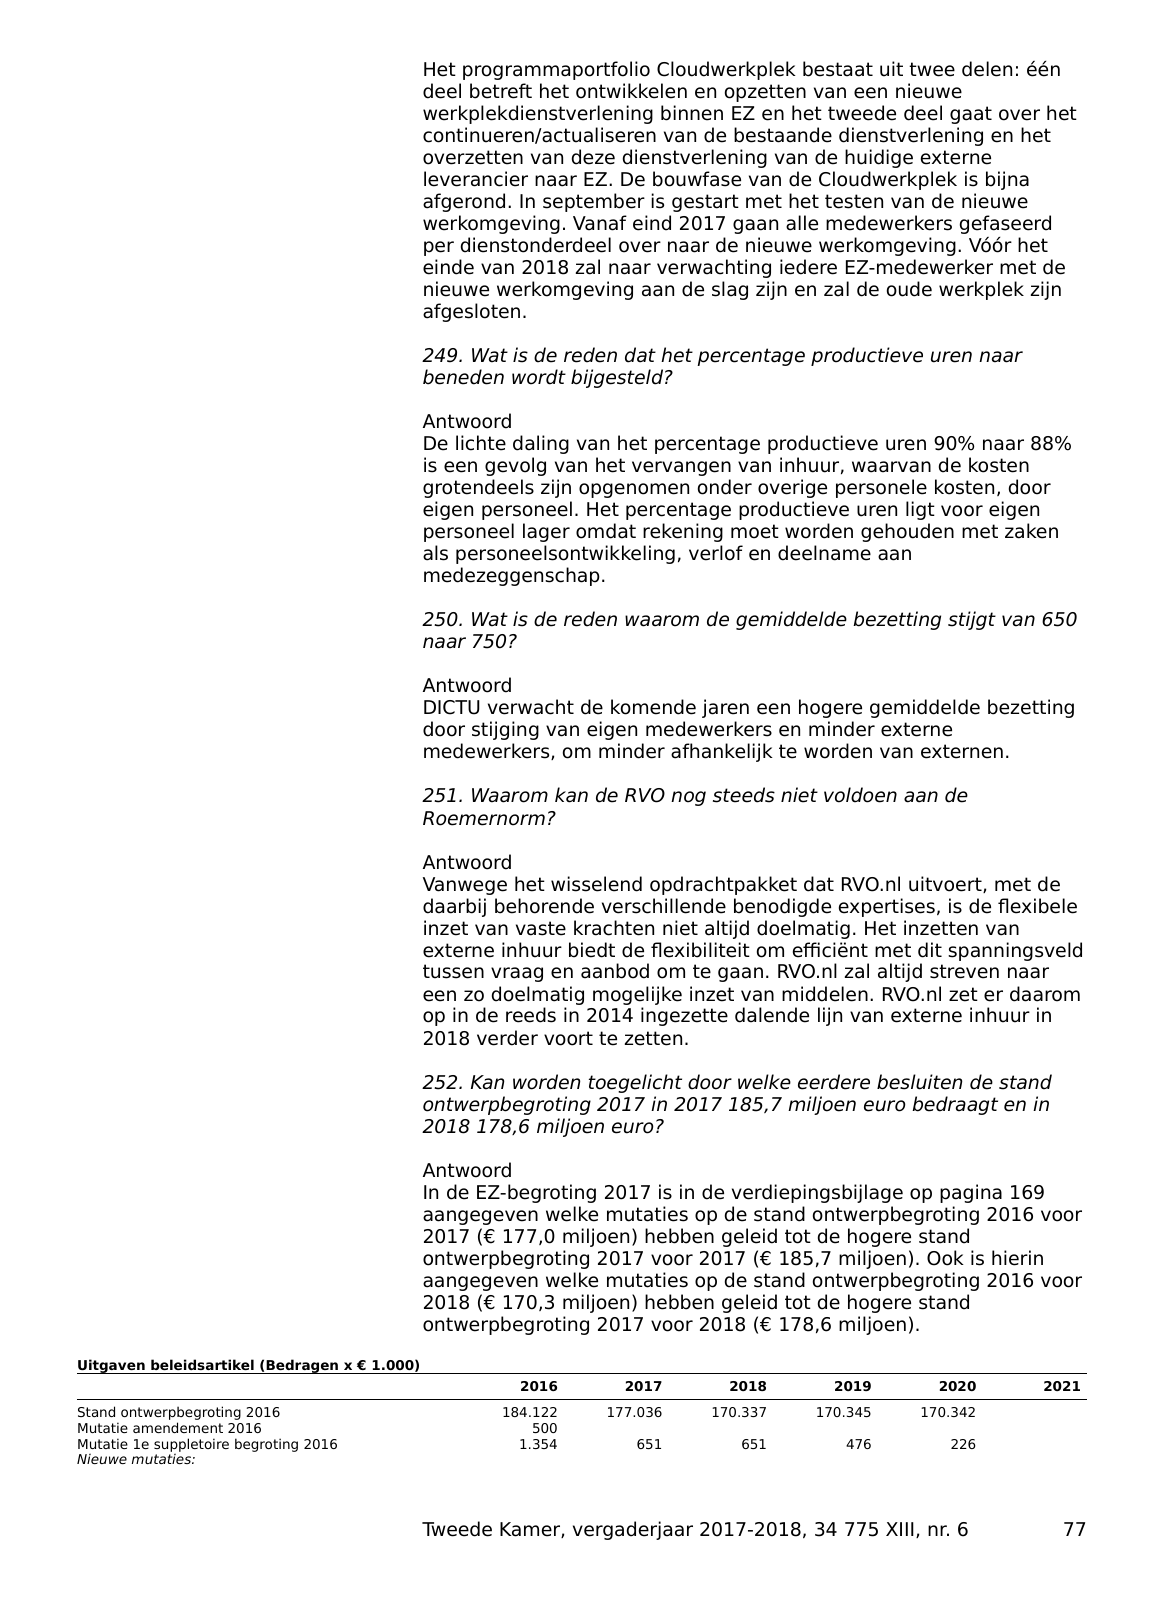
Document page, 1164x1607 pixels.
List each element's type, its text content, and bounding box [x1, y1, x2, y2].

table_cell 170.337 [668, 1400, 773, 1421]
table_cell 2018 [668, 1374, 773, 1399]
table_cell 2019 [773, 1374, 877, 1399]
text Vanwege het wisselend opdrachtpakket dat RVO.nl uitvoert, met de daarbij behorende verschillende benodigde expertises, is de flexibele inzet van vaste krachten niet altijd doelmatig. Het inzetten van externe inhuur biedt de flexibiliteit om efficiënt met dit spanningsveld tussen vraag en aanbod om te gaan. RVO.nl zal altijd streven naar een zo doelmatig mogelijke inzet van middelen. RVO.nl zet er daarom op in de reeds in 2014 ingezette dalende lijn van externe inhuur in 2018 verder voort te zetten. [422, 873, 1087, 1049]
table_cell [982, 1421, 1087, 1436]
table_header Uitgaven beleidsartikel (Bedragen x € 1.000) [77, 1358, 1087, 1373]
table_cell 170.345 [773, 1400, 877, 1421]
text 252. Kan worden toegelicht door welke eerdere besluiten de stand ontwerpbegroting 2017 in 2017 185,7 miljoen euro bedraagt en in 2018 178,6 miljoen euro? [422, 1072, 1087, 1137]
table_cell 651 [564, 1436, 668, 1452]
table_cell 2017 [564, 1374, 668, 1399]
table_cell [982, 1400, 1087, 1421]
table_cell [77, 1374, 459, 1399]
table_cell 184.122 [459, 1400, 563, 1421]
table_cell Stand ontwerpbegroting 2016 [77, 1400, 459, 1421]
table_cell 476 [773, 1436, 877, 1452]
table_cell 1.354 [459, 1436, 563, 1452]
text De lichte daling van het percentage productieve uren 90% naar 88% is een gevolg van het vervangen van inhuur, waarvan de kosten grotendeels zijn opgenomen onder overige personele kosten, door eigen personeel. Het percentage productieve uren ligt voor eigen personeel lager omdat rekening moet worden gehouden met zaken als personeelsontwikkeling, verlof en deelname aan medezeggenschap. [422, 433, 1087, 587]
table_cell [668, 1452, 773, 1468]
table_cell [878, 1421, 982, 1436]
table_cell [982, 1436, 1087, 1452]
text DICTU verwacht de komende jaren een hogere gemiddelde bezetting door stijging van eigen medewerkers en minder externe medewerkers, om minder afhankelijk te worden van externen. [422, 697, 1087, 763]
text Antwoord [422, 852, 1087, 873]
table_cell [878, 1452, 982, 1468]
table_cell 500 [459, 1421, 563, 1436]
table_cell 170.342 [878, 1400, 982, 1421]
text In de EZ-begroting 2017 is in de verdiepingsbijlage op pagina 169 aangegeven welke mutaties op de stand ontwerpbegroting 2016 voor 2017 (€ 177,0 miljoen) hebben geleid tot de hogere stand ontwerpbegroting 2017 voor 2017 (€ 185,7 miljoen). Ook is hierin aangegeven welke mutaties op de stand ontwerpbegroting 2016 voor 2018 (€ 170,3 miljoen) hebben geleid tot de hogere stand ontwerpbegroting 2017 voor 2018 (€ 178,6 miljoen). [422, 1182, 1087, 1336]
text 251. Waarom kan de RVO nog steeds niet voldoen aan de Roemernorm? [422, 785, 1087, 829]
table_cell 2016 [459, 1374, 563, 1399]
text 249. Wat is de reden dat het percentage productieve uren naar beneden wordt bijgesteld? [422, 345, 1087, 389]
table_cell Mutatie 1e suppletoire begroting 2016 [77, 1436, 459, 1452]
table_cell 2021 [982, 1374, 1087, 1399]
table_cell [982, 1452, 1087, 1468]
table_cell [459, 1452, 563, 1468]
text 250. Wat is de reden waarom de gemiddelde bezetting stijgt van 650 naar 750? [422, 609, 1087, 653]
text Antwoord [422, 675, 1087, 697]
table_cell 226 [878, 1436, 982, 1452]
text Antwoord [422, 1160, 1087, 1182]
table_cell [773, 1421, 877, 1436]
table_cell [564, 1421, 668, 1436]
table_cell Mutatie amendement 2016 [77, 1421, 459, 1436]
text Antwoord [422, 411, 1087, 433]
table_cell 2020 [878, 1374, 982, 1399]
table_cell 651 [668, 1436, 773, 1452]
table_cell [773, 1452, 877, 1468]
text Het programmaportfolio Cloudwerkplek bestaat uit twee delen: één deel betreft het ontwikkelen en opzetten van een nieuwe werkplekdienstverlening binnen EZ en het tweede deel gaat over het continueren/actualiseren van de bestaande dienstverlening en het overzetten van deze dienstverlening van de huidige externe leverancier naar EZ. De bouwfase van de Cloudwerkplek is bijna afgerond. In september is gestart met het testen van de nieuwe werkomgeving. Vanaf eind 2017 gaan alle medewerkers gefaseerd per dienstonderdeel over naar de nieuwe werkomgeving. Vóór het einde van 2018 zal naar verwachting iedere EZ-medewerker met de nieuwe werkomgeving aan de slag zijn en zal de oude werkplek zijn afgesloten. [422, 59, 1087, 323]
table_cell Nieuwe mutaties: [77, 1452, 459, 1468]
table_cell [564, 1452, 668, 1468]
table_cell [668, 1421, 773, 1436]
table_cell 177.036 [564, 1400, 668, 1421]
